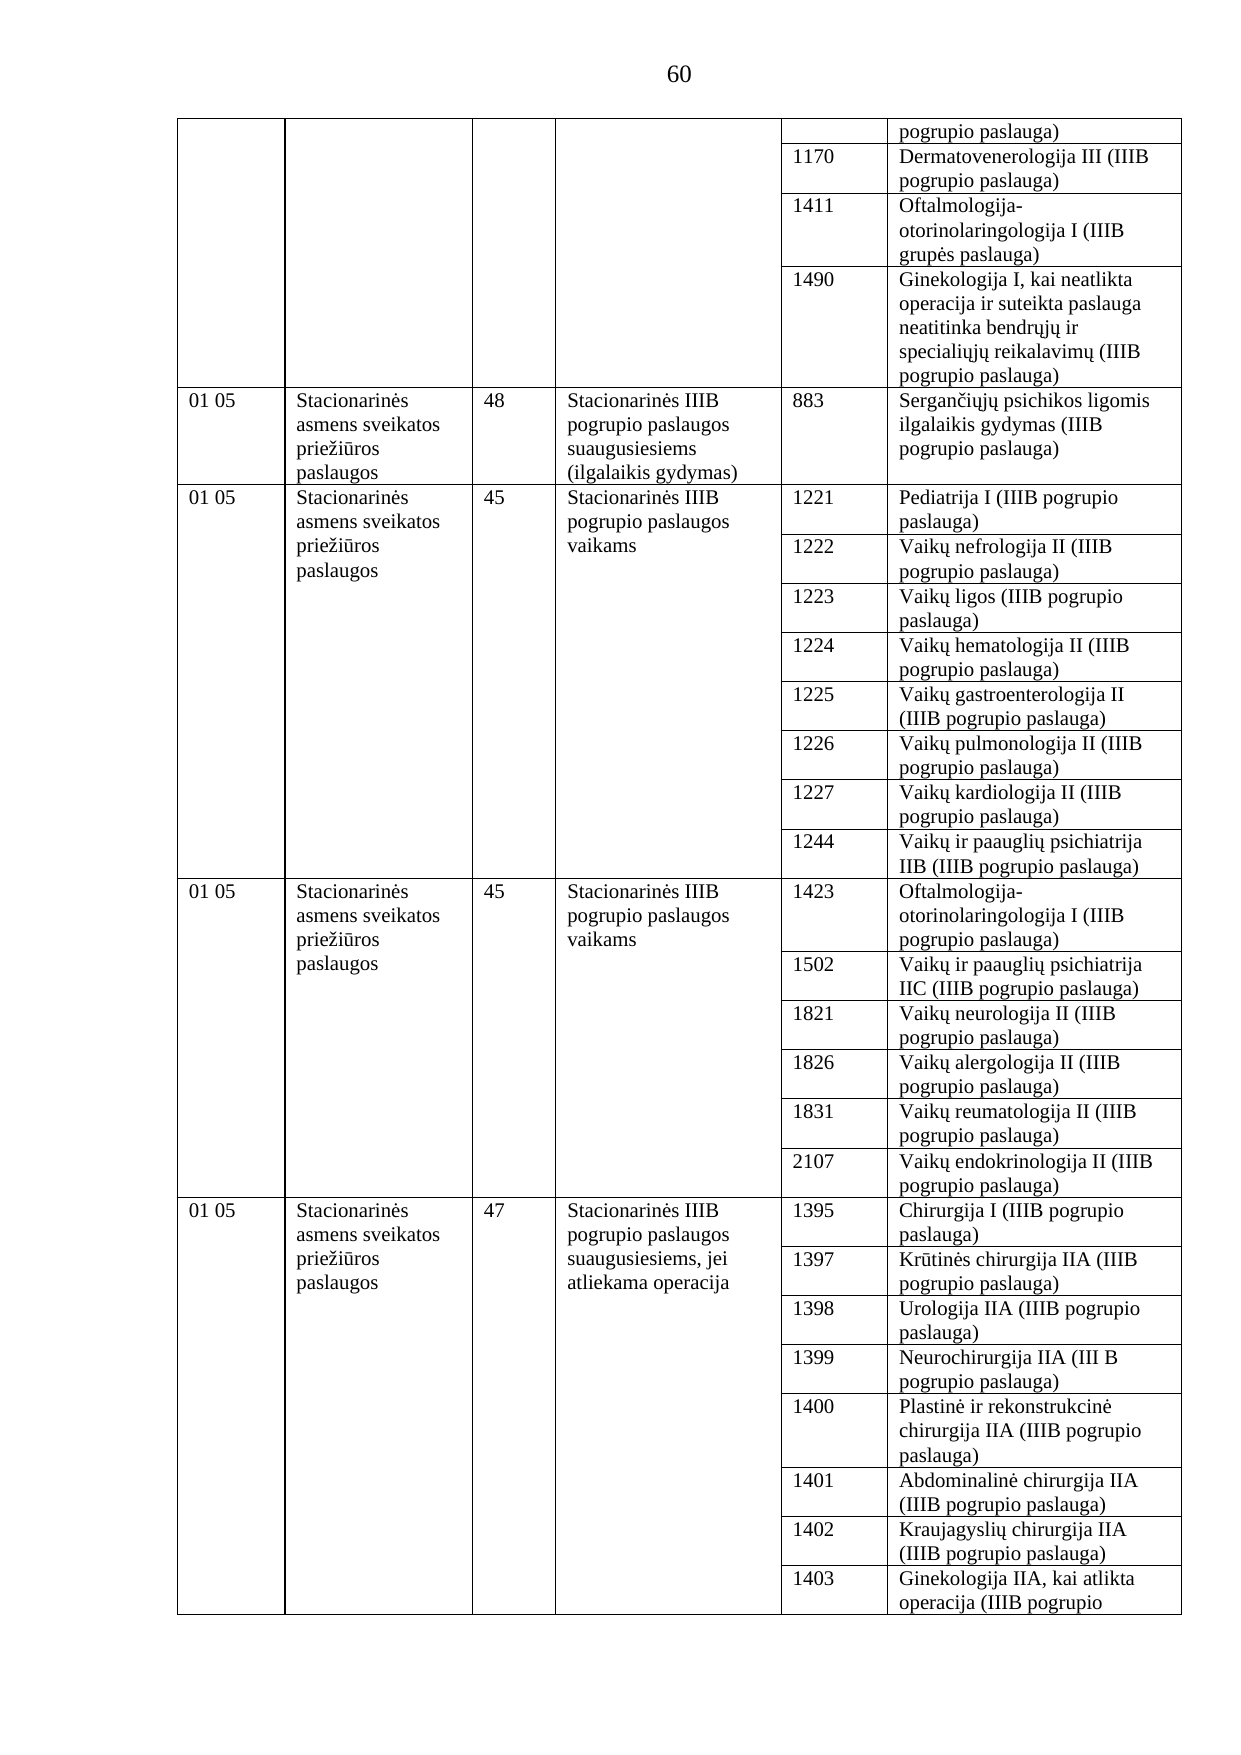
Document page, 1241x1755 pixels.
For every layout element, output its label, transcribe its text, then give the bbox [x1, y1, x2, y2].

table_cell Ginekologija I, kai neatlikta operacija ir suteikta paslauga neatitinka bendrųjų ir specialiųjų reikalavimų (IIIB pogrupio paslauga) [888, 267, 1181, 387]
table_cell Stacionarinės IIIB pogrupio paslaugos suaugusiesiems (ilgalaikis gydymas) [556, 388, 781, 484]
table_cell Stacionarinės asmens sveikatos priežiūros paslaugos [286, 388, 472, 484]
table_cell Stacionarinės IIIB pogrupio paslaugos suaugusiesiems, jei atliekama operacija [556, 1198, 781, 1614]
table_cell Pediatrija I (IIIB pogrupio paslauga) [888, 485, 1181, 533]
table_cell Kraujagyslių chirurgija IIA (IIIB pogrupio paslauga) [888, 1517, 1181, 1565]
table_cell Vaikų alergologija II (IIIB pogrupio paslauga) [888, 1050, 1181, 1098]
table_cell 1221 [782, 485, 887, 533]
table_cell Stacionarinės IIIB pogrupio paslaugos vaikams [556, 485, 781, 878]
table_cell 1398 [782, 1296, 887, 1344]
table_cell Vaikų nefrologija II (IIIB pogrupio paslauga) [888, 535, 1181, 583]
table_cell Dermatovenerologija III (IIIB pogrupio paslauga) [888, 144, 1181, 192]
table_cell Oftalmologija-otorinolaringologija I (IIIB grupės paslauga) [888, 194, 1181, 266]
table_cell 01 05 [178, 1198, 284, 1614]
table_cell Neurochirurgija IIA (III B pogrupio paslauga) [888, 1345, 1181, 1393]
table_cell 1502 [782, 952, 887, 1000]
table_cell 1224 [782, 633, 887, 681]
table_cell 45 [473, 879, 555, 1197]
table_cell 1401 [782, 1468, 887, 1516]
table_cell [178, 119, 284, 387]
table_cell 1831 [782, 1099, 887, 1147]
table_cell 1225 [782, 682, 887, 730]
table_cell 1222 [782, 535, 887, 583]
table_cell Vaikų hematologija II (IIIB pogrupio paslauga) [888, 633, 1181, 681]
table_cell [782, 119, 887, 143]
table_cell Oftalmologija-otorinolaringologija I (IIIB pogrupio paslauga) [888, 879, 1181, 951]
table_cell 1826 [782, 1050, 887, 1098]
table_cell pogrupio paslauga) [888, 119, 1181, 143]
table_cell 1402 [782, 1517, 887, 1565]
table_cell 1400 [782, 1394, 887, 1467]
table_cell [286, 119, 472, 387]
table_cell 1399 [782, 1345, 887, 1393]
table_cell [556, 119, 781, 387]
table_cell Ginekologija IIA, kai atlikta operacija (IIIB pogrupio [888, 1566, 1181, 1614]
table_cell 45 [473, 485, 555, 878]
table_cell 1395 [782, 1198, 887, 1246]
table_cell 1223 [782, 584, 887, 632]
table_cell Stacionarinės asmens sveikatos priežiūros paslaugos [286, 879, 472, 1197]
table_cell 2107 [782, 1149, 887, 1197]
table_cell 1423 [782, 879, 887, 951]
table_cell 48 [473, 388, 555, 484]
table_cell [473, 119, 555, 387]
table_cell Stacionarinės asmens sveikatos priežiūros paslaugos [286, 1198, 472, 1614]
table_cell Vaikų ligos (IIIB pogrupio paslauga) [888, 584, 1181, 632]
table_cell Vaikų ir paauglių psichiatrija IIB (IIIB pogrupio paslauga) [888, 830, 1181, 878]
table_cell Krūtinės chirurgija IIA (IIIB pogrupio paslauga) [888, 1247, 1181, 1295]
table_cell Stacionarinės asmens sveikatos priežiūros paslaugos [286, 485, 472, 878]
table_cell Chirurgija I (IIIB pogrupio paslauga) [888, 1198, 1181, 1246]
table_cell Stacionarinės IIIB pogrupio paslaugos vaikams [556, 879, 781, 1197]
table_cell Abdominalinė chirurgija IIA (IIIB pogrupio paslauga) [888, 1468, 1181, 1516]
table_cell Vaikų gastroenterologija II (IIIB pogrupio paslauga) [888, 682, 1181, 730]
table_cell 1411 [782, 194, 887, 266]
table_cell 1821 [782, 1001, 887, 1049]
table_cell Sergančiųjų psichikos ligomis ilgalaikis gydymas (IIIB pogrupio paslauga) [888, 388, 1181, 484]
table_cell 1227 [782, 780, 887, 828]
table_cell 1170 [782, 144, 887, 192]
table_cell 1490 [782, 267, 887, 387]
table_cell Vaikų reumatologija II (IIIB pogrupio paslauga) [888, 1099, 1181, 1147]
table_cell Urologija IIA (IIIB pogrupio paslauga) [888, 1296, 1181, 1344]
table_cell 883 [782, 388, 887, 484]
table_cell Vaikų kardiologija II (IIIB pogrupio paslauga) [888, 780, 1181, 828]
table_cell 01 05 [178, 485, 284, 878]
table_cell 1226 [782, 731, 887, 779]
table_cell Vaikų ir paauglių psichiatrija IIC (IIIB pogrupio paslauga) [888, 952, 1181, 1000]
table_cell Vaikų pulmonologija II (IIIB pogrupio paslauga) [888, 731, 1181, 779]
table_cell Vaikų endokrinologija II (IIIB pogrupio paslauga) [888, 1149, 1181, 1197]
table_cell Vaikų neurologija II (IIIB pogrupio paslauga) [888, 1001, 1181, 1049]
table_cell 01 05 [178, 879, 284, 1197]
table_cell 1397 [782, 1247, 887, 1295]
table_cell 1244 [782, 830, 887, 878]
table_cell 01 05 [178, 388, 284, 484]
table_cell 47 [473, 1198, 555, 1614]
table_cell Plastinė ir rekonstrukcinė chirurgija IIA (IIIB pogrupio paslauga) [888, 1394, 1181, 1467]
table_cell 1403 [782, 1566, 887, 1614]
